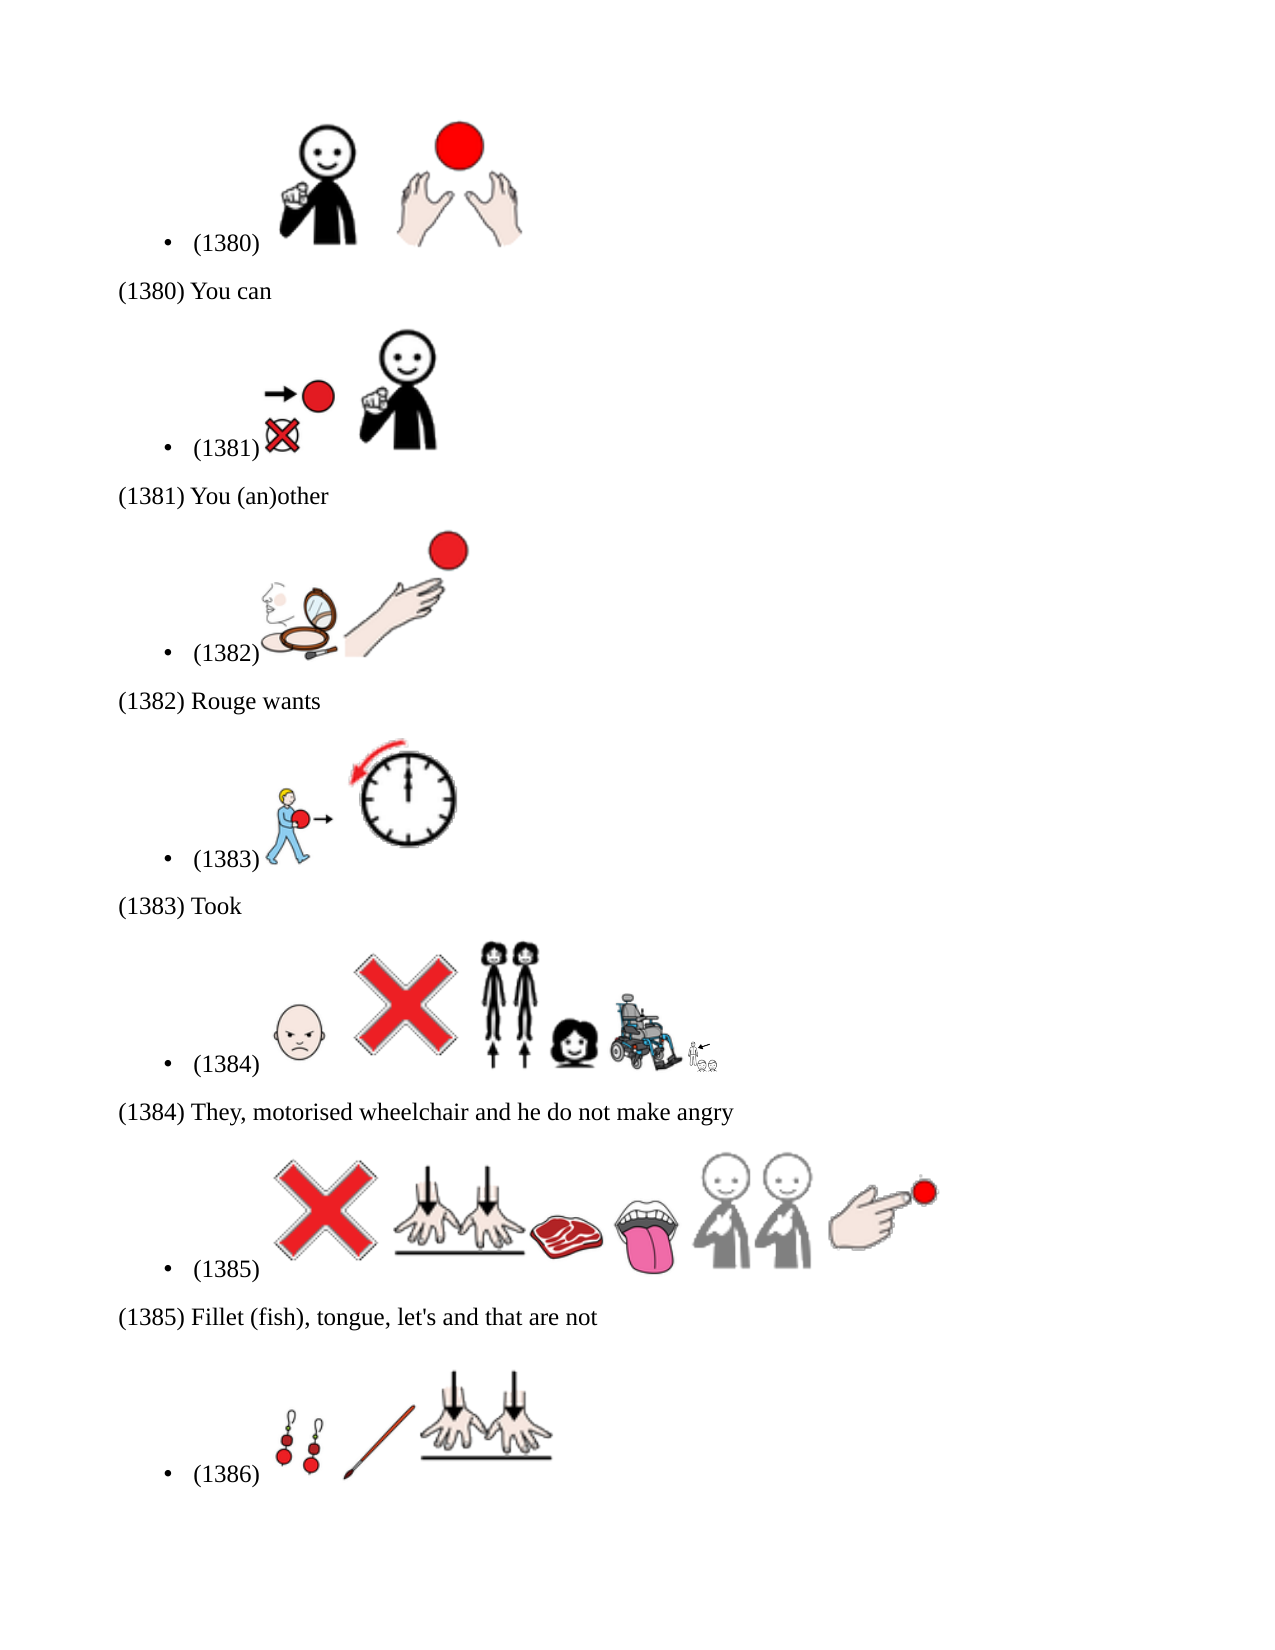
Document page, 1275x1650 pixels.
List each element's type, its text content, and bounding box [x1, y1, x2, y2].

text (1383) Took [118, 891, 1157, 920]
list (1382) [164, 636, 1157, 667]
list (1381) [164, 430, 1157, 462]
text (1380) You can [118, 276, 1157, 304]
text (1382) Rouge wants [118, 686, 1157, 715]
list (1386) [164, 1456, 1157, 1488]
list (1384) [164, 1046, 1157, 1078]
picture [259, 118, 527, 252]
list (1385) [164, 1251, 1157, 1283]
text (1381) You (an)other [118, 481, 1157, 510]
picture [259, 1349, 554, 1483]
list (1383) [164, 841, 1157, 872]
text (1384) They, motorised wheelchair and he do not make angry [118, 1097, 1157, 1125]
picture [259, 733, 474, 867]
picture [259, 323, 474, 457]
picture [259, 938, 719, 1073]
picture [259, 1144, 954, 1278]
list (1380) [164, 225, 1157, 257]
text (1385) Fillet (fish), tongue, let's and that are not [118, 1302, 1157, 1331]
picture [259, 528, 474, 662]
